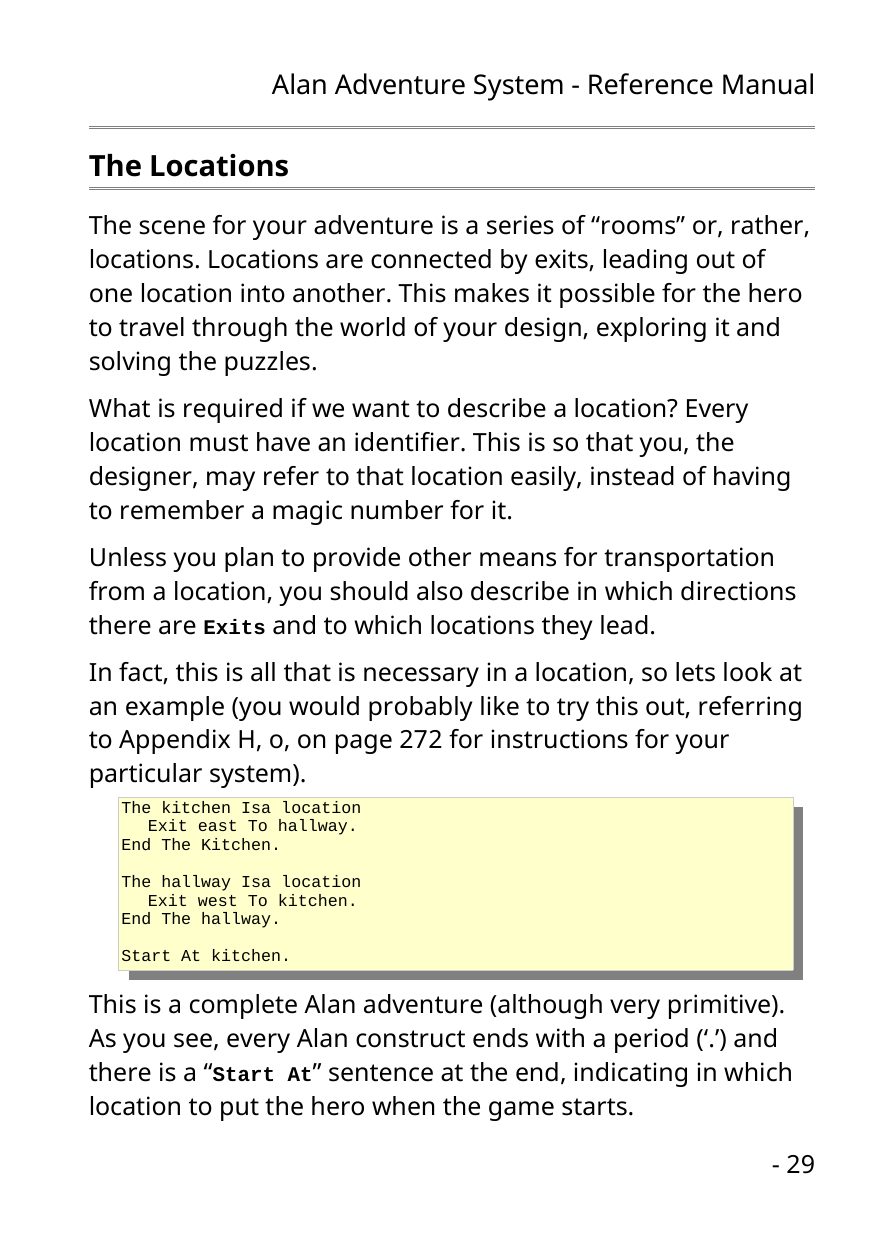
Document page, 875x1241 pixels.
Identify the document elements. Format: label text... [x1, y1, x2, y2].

text The scene for your adventure is a series of “rooms” or, rather, locations. Locations are connected by exits, leading out of one location into another. This makes it pos­sible for the hero to travel through the world of your design, exploring it and solving the puzzles. [88, 208, 815, 378]
text Unless you plan to provide other means for transportation from a location, you should also describe in which directions there are Exits and to which locations they lead. [88, 540, 815, 642]
subtitle The Locations [88, 146, 815, 189]
text The kitchen Isa location Exit east To hallway. End The Kitchen. The hallway Isa location Exit west To kitchen. End The hallway. [119, 798, 793, 927]
text Start At kitchen. [119, 927, 793, 970]
text This is a complete Alan adventure (although very primitive). As you see, eve­ry Alan construct ends with a period (‘.’) and there is a “Start At” sentence at the end, indicating in which location to put the hero when the game starts. [88, 987, 815, 1123]
text In fact, this is all that is necessary in a location, so lets look at an example (you would probably like to try this out, referring to Appendix H, o, on page 214 for instructions for your particular system). [88, 654, 815, 790]
text What is required if we want to describe a location? Every location must have an identifier. This is so that you, the designer, may refer to that location easily, instead of having to remember a magic number for it. [88, 391, 815, 527]
